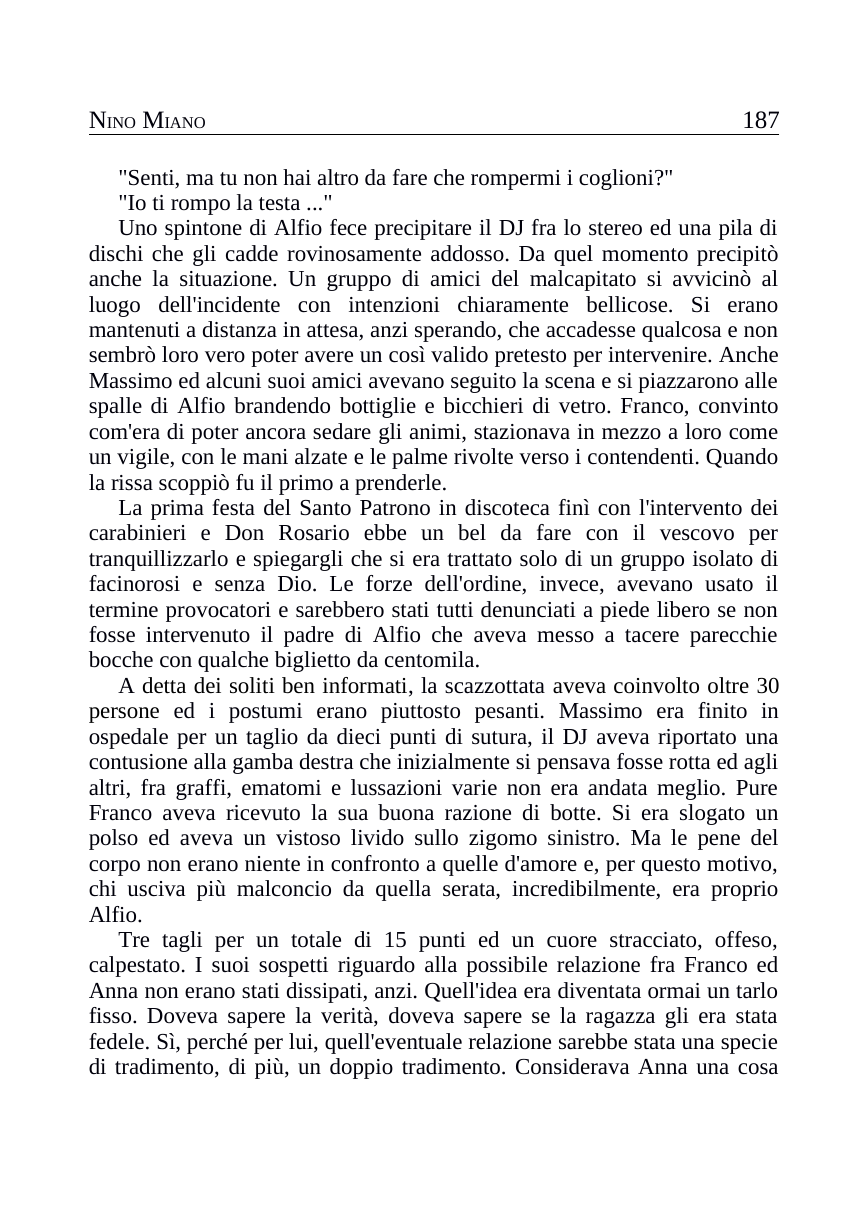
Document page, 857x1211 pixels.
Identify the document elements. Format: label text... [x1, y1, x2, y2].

text Tre tagli per un totale di 15 punti ed un cuore stracciato, offeso, calpestato. I suoi sospetti riguardo alla possibile relazione fra Franco ed Anna non erano stati dissipati, anzi. Quell'idea era diventata ormai un tarlo fisso. Doveva sapere la verità, doveva sapere se la ragazza gli era stata fedele. Sì, perché per lui, quell'eventuale relazione sarebbe stata una specie di tradimento, di più, un doppio tradimento. Considerava Anna una cosa [88, 927, 779, 1079]
text A detta dei soliti ben informati, la scazzottata aveva coinvolto oltre 30 persone ed i postumi erano piuttosto pesanti. Massimo era finito in ospedale per un taglio da dieci punti di sutura, il DJ aveva riportato una contusione alla gamba destra che inizialmente si pensava fosse rotta ed agli altri, fra graffi, ematomi e lussazioni varie non era andata meglio. Pure Franco aveva ricevuto la sua buona razione di botte. Si era slogato un polso ed aveva un vistoso livido sullo zigomo sinistro. Ma le pene del corpo non erano niente in confronto a quelle d'amore e, per questo motivo, chi usciva più malconcio da quella serata, incredibilmente, era proprio Alfio. [88, 673, 779, 927]
text Uno spintone di Alfio fece precipitare il DJ fra lo stereo ed una pila di dischi che gli cadde rovinosamente addosso. Da quel momento precipitò anche la situazione. Un gruppo di amici del malcapitato si avvicinò al luogo dell'incidente con intenzioni chiaramente bellicose. Si erano mantenuti a distanza in attesa, anzi sperando, che accadesse qualcosa e non sembrò loro vero poter avere un così valido pretesto per intervenire. Anche Massimo ed alcuni suoi amici avevano seguito la scena e si piazzarono alle spalle di Alfio brandendo bottiglie e bicchieri di vetro. Franco, convinto com'era di poter ancora sedare gli animi, stazionava in mezzo a loro come un vigile, con le mani alzate e le palme rivolte verso i contendenti. Quando la rissa scoppiò fu il primo a prenderle. [88, 215, 779, 495]
text "Io ti rompo la testa ..." [88, 190, 779, 215]
text La prima festa del Santo Patrono in discoteca finì con l'intervento dei carabinieri e Don Rosario ebbe un bel da fare con il vescovo per tranquillizzarlo e spiegargli che si era trattato solo di un gruppo isolato di facinorosi e senza Dio. Le forze dell'ordine, invece, avevano usato il termine provocatori e sarebbero stati tutti denunciati a piede libero se non fosse intervenuto il padre di Alfio che aveva messo a tacere parecchie bocche con qualche biglietto da centomila. [88, 495, 779, 673]
text "Senti, ma tu non hai altro da fare che rompermi i coglioni?" [88, 164, 779, 190]
